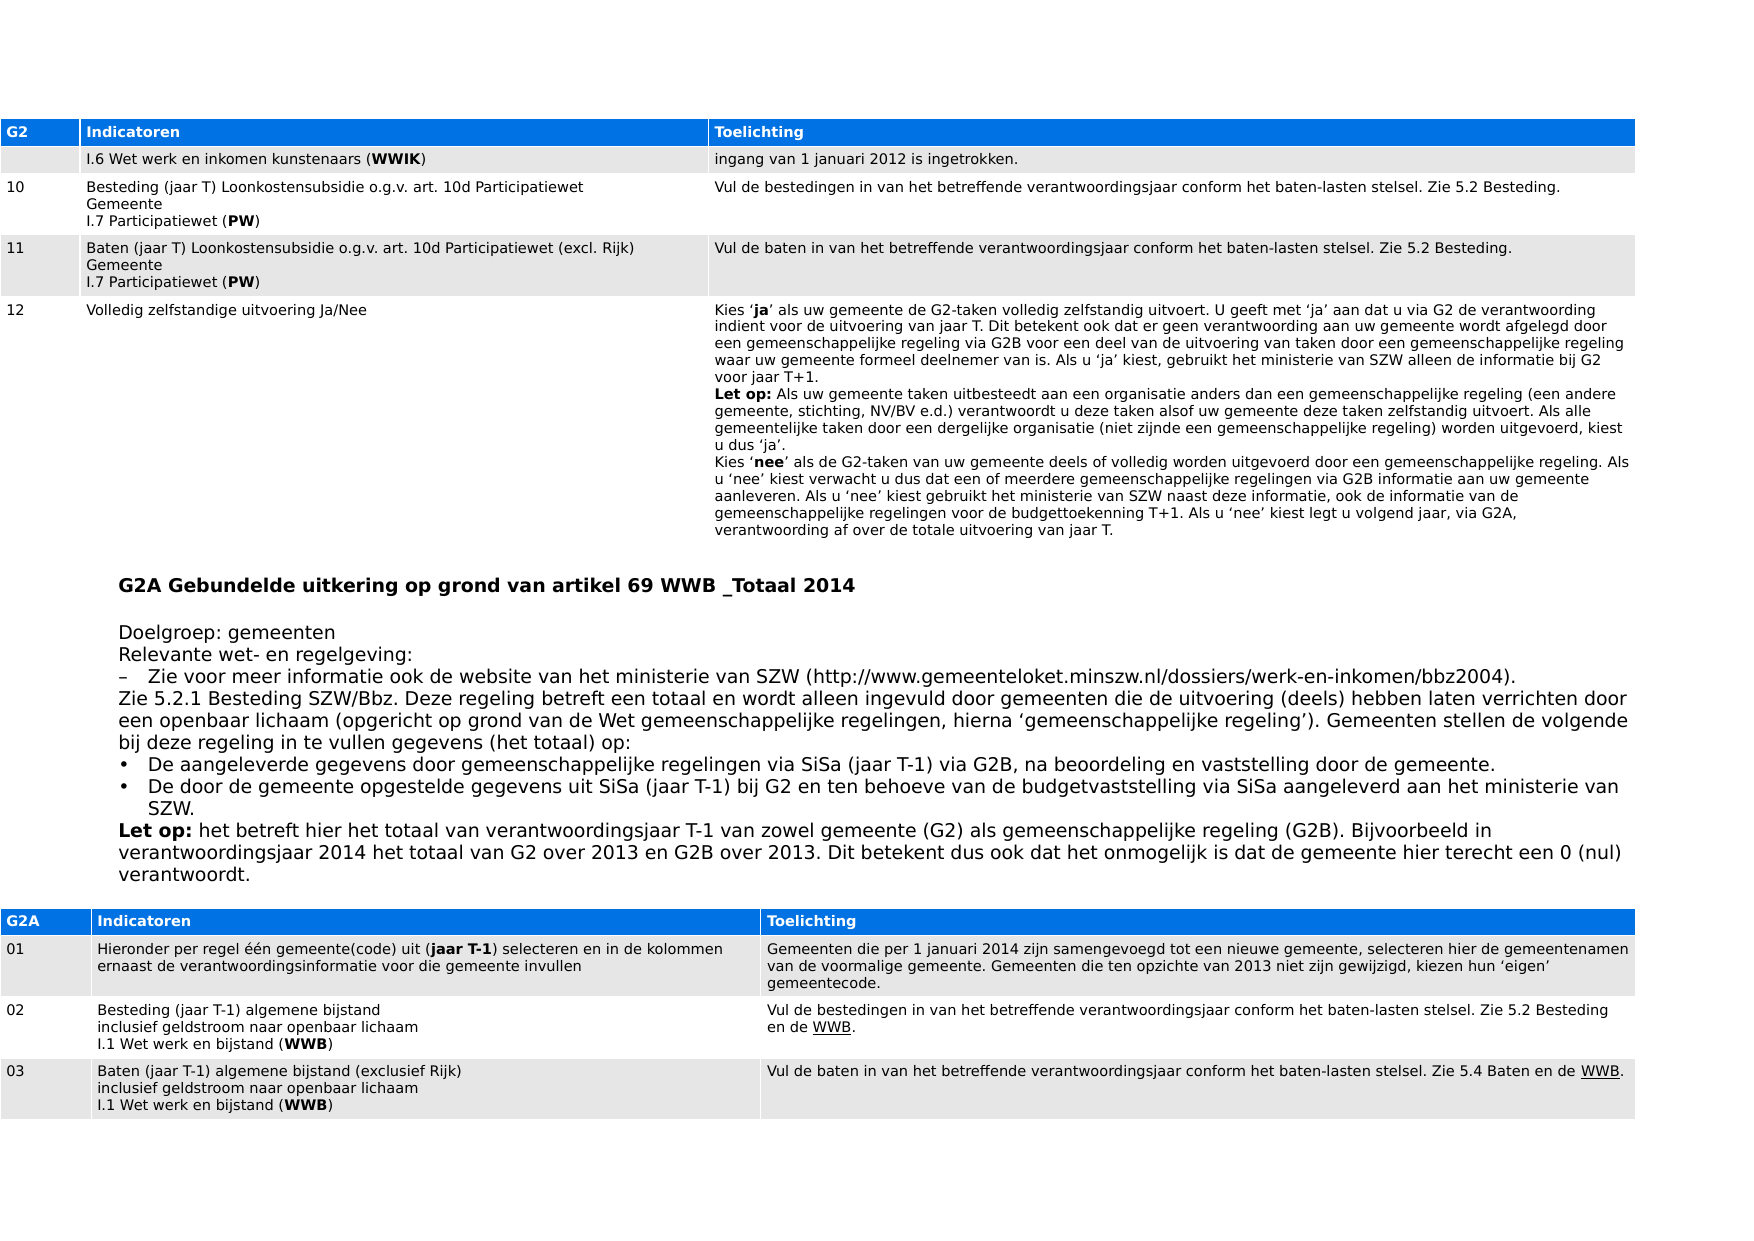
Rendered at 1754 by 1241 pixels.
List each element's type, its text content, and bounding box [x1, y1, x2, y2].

table_cell Hieronder per regel één gemeente(code) uit (jaar T-1) selecteren en in de kolommen ernaast de verantwoordingsinformatie voor die gemeente invullen [92, 936, 760, 996]
table_cell Gemeenten die per 1 januari 2014 zijn samengevoegd tot een nieuwe gemeente, selecteren hier de gemeentenamen van de voormalige gemeente. Gemeenten die ten opzichte van 2013 niet zijn gewijzigd, kiezen hun ‘eigen’ gemeentecode. [761, 936, 1635, 996]
table_cell Vul de baten in van het betreffende verantwoordingsjaar conform het baten-lasten stelsel. Zie 5.4 Baten en de WWB. [761, 1059, 1635, 1119]
text Let op: het betreft hier het totaal van verantwoordingsjaar T-1 van zowel gemeente (G2) als gemeenschappelijke regeling (G2B). Bijvoorbeeld in verantwoordingsjaar 2014 het totaal van G2 over 2013 en G2B over 2013. Dit betekent dus ook dat het onmogelijk is dat de gemeente hier terecht een 0 (nul) verantwoordt. [118, 819, 1636, 886]
table_cell I.6 Wet werk en inkomen kunstenaars (WWIK) [81, 147, 708, 173]
table_header Indicatoren [81, 119, 708, 146]
table_cell Volledig zelfstandige uitvoering Ja/Nee [81, 297, 708, 544]
text Zie 5.2.1 Besteding SZW/Bbz. Deze regeling betreft een totaal en wordt alleen ingevuld door gemeenten die de uitvoering (deels) hebben laten verrichten door een openbaar lichaam (opgericht op grond van de Wet gemeenschappelijke regelingen, hierna ‘gemeenschappelijke regeling’). Gemeenten stellen de volgende bij deze regeling in te vullen gegevens (het totaal) op: [118, 688, 1636, 754]
table_cell ingang van 1 januari 2012 is ingetrokken. [709, 147, 1635, 173]
table_cell Baten (jaar T-1) algemene bijstand (exclusief Rijk) inclusief geldstroom naar openbaar lichaam I.1 Wet werk en bijstand (WWB) [92, 1059, 760, 1119]
table_cell Vul de baten in van het betreffende verantwoordingsjaar conform het baten-lasten stelsel. Zie 5.2 Besteding. [709, 235, 1635, 296]
table_cell Besteding (jaar T-1) algemene bijstand inclusief geldstroom naar openbaar lichaam I.1 Wet werk en bijstand (WWB) [92, 997, 760, 1057]
table_header Toelichting [709, 119, 1635, 146]
text Doelgroep: gemeenten [118, 622, 1636, 644]
subtitle G2A Gebundelde uitkering op grond van artikel 69 WWB _Totaal 2014 [118, 575, 1636, 597]
table_cell Kies ‘ja’ als uw gemeente de G2-taken volledig zelfstandig uitvoert. U geeft met ‘ja’ aan dat u via G2 de verantwoording indient voor de uitvoering van jaar T. Dit betekent ook dat er geen verantwoording aan uw gemeente wordt afgelegd door een gemeenschappelijke regeling via G2B voor een deel van de uitvoering van taken door een gemeenschappelijke regeling waar uw gemeente formeel deelnemer van is. Als u ‘ja’ kiest, gebruikt het ministerie van SZW alleen de informatie bij G2 voor jaar T+1. Let op: Als uw gemeente taken uitbesteedt aan een organisatie anders dan een gemeenschappelijke regeling (een andere gemeente, stichting, NV/BV e.d.) verantwoordt u deze taken alsof uw gemeente deze taken zelfstandig uitvoert. Als alle gemeentelijke taken door een dergelijke organisatie (niet zijnde een gemeenschappelijke regeling) worden uitgevoerd, kiest u dus ‘ja’. Kies ‘nee’ als de G2-taken van uw gemeente deels of volledig worden uitgevoerd door een gemeenschappelijke regeling. Als u ‘nee’ kiest verwacht u dus dat een of meerdere gemeenschappelijke regelingen via G2B informatie aan uw gemeente aanleveren. Als u ‘nee’ kiest gebruikt het ministerie van SZW naast deze informatie, ook de informatie van de gemeenschappelijke regelingen voor de budgettoekenning T+1. Als u ‘nee’ kiest legt u volgend jaar, via G2A, verantwoording af over de totale uitvoering van jaar T. [709, 297, 1635, 544]
table_cell 01 [1, 936, 91, 996]
table_cell Vul de bestedingen in van het betreffende verantwoordingsjaar conform het baten-lasten stelsel. Zie 5.2 Besteding en de WWB. [761, 997, 1635, 1057]
table_cell 10 [1, 174, 79, 234]
table_cell 03 [1, 1059, 91, 1119]
text – Zie voor meer informatie ook de website van het ministerie van SZW (http://www.gemeenteloket.minszw.nl/dossiers/werk-en-inkomen/bbz2004). [118, 666, 1636, 688]
table_cell Vul de bestedingen in van het betreffende verantwoordingsjaar conform het baten-lasten stelsel. Zie 5.2 Besteding. [709, 174, 1635, 234]
text • De aangeleverde gegevens door gemeenschappelijke regelingen via SiSa (jaar T-1) via G2B, na beoordeling en vaststelling door de gemeente. [118, 754, 1636, 776]
table_cell 11 [1, 235, 79, 296]
table_cell 02 [1, 997, 91, 1057]
table_cell 12 [1, 297, 79, 544]
text Relevante wet- en regelgeving: [118, 644, 1636, 666]
table_header Indicatoren [92, 909, 760, 935]
table_cell Baten (jaar T) Loonkostensubsidie o.g.v. art. 10d Participatiewet (excl. Rijk) Gemeente I.7 Participatiewet (PW) [81, 235, 708, 296]
table_header G2A [1, 909, 91, 935]
table_cell [1, 147, 79, 173]
text • De door de gemeente opgestelde gegevens uit SiSa (jaar T-1) bij G2 en ten behoeve van de budgetvaststelling via SiSa aangeleverd aan het ministerie van SZW. [118, 776, 1636, 819]
table_header G2 [1, 119, 79, 146]
table_header Toelichting [761, 909, 1635, 935]
table_cell Besteding (jaar T) Loonkostensubsidie o.g.v. art. 10d Participatiewet Gemeente I.7 Participatiewet (PW) [81, 174, 708, 234]
